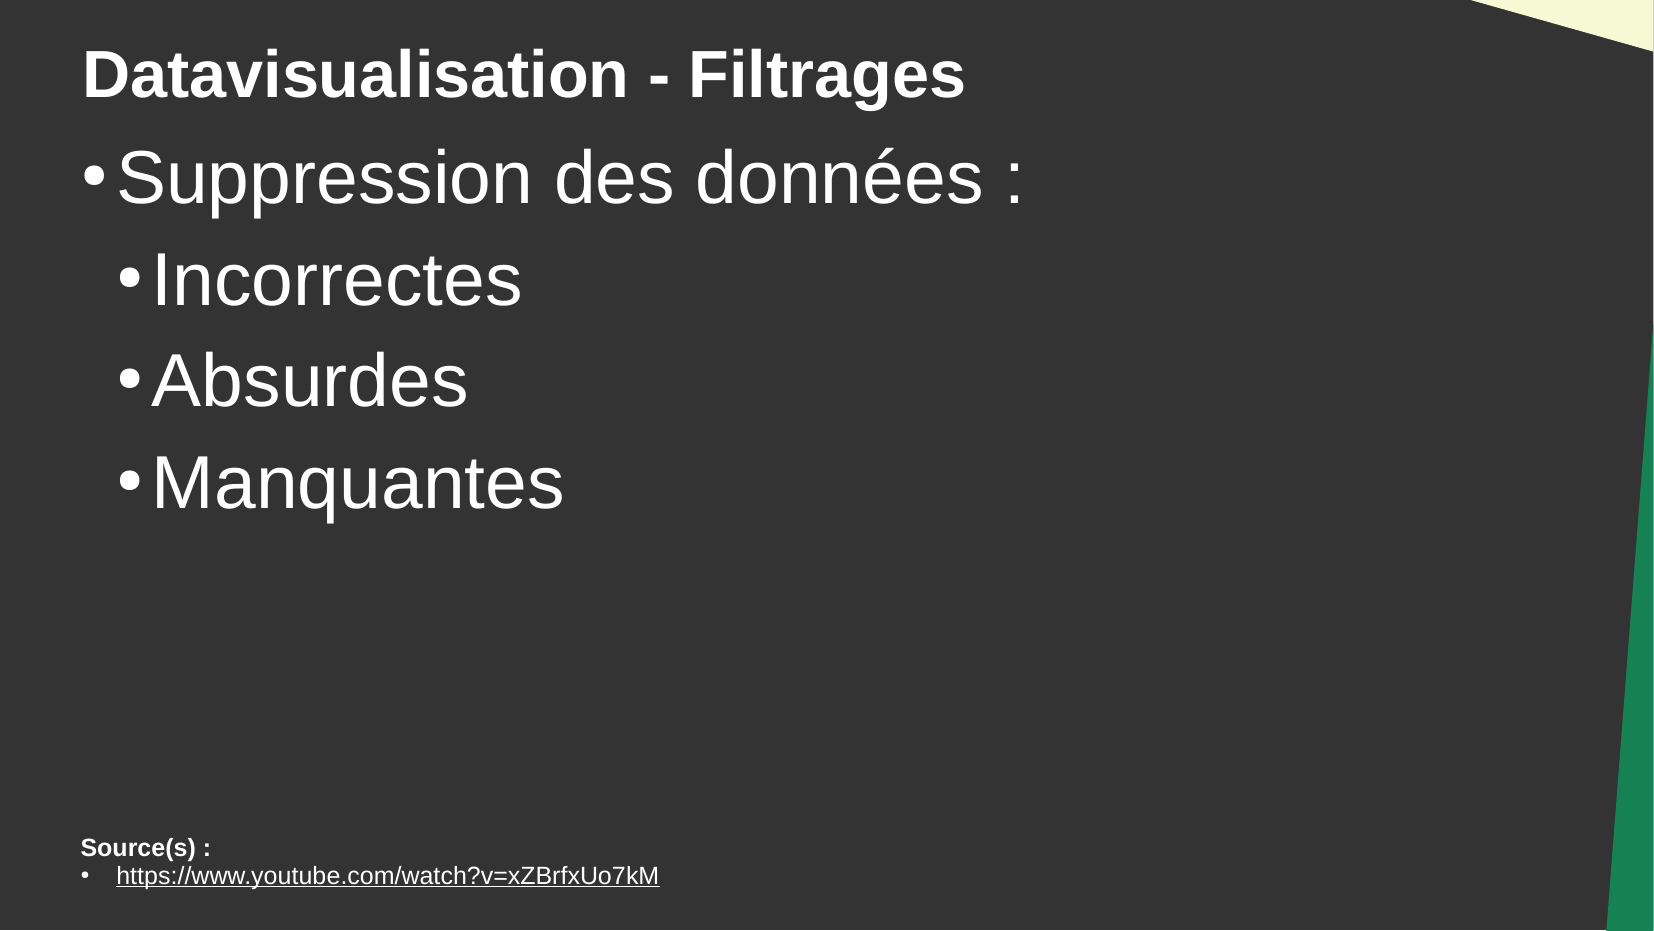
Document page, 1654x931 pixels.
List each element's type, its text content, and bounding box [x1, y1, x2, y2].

text_box [1470, 0, 1654, 52]
text_box [1606, 314, 1654, 931]
text_box Source(s) : https://www.youtube.com/watch?v=xZBrfxUo7kM [65, 826, 1483, 926]
title Datavisualisation - Filtrages [82, 37, 1571, 122]
list Suppression des données : Incorrectes Absurdes Manquantes [80, 135, 1560, 762]
